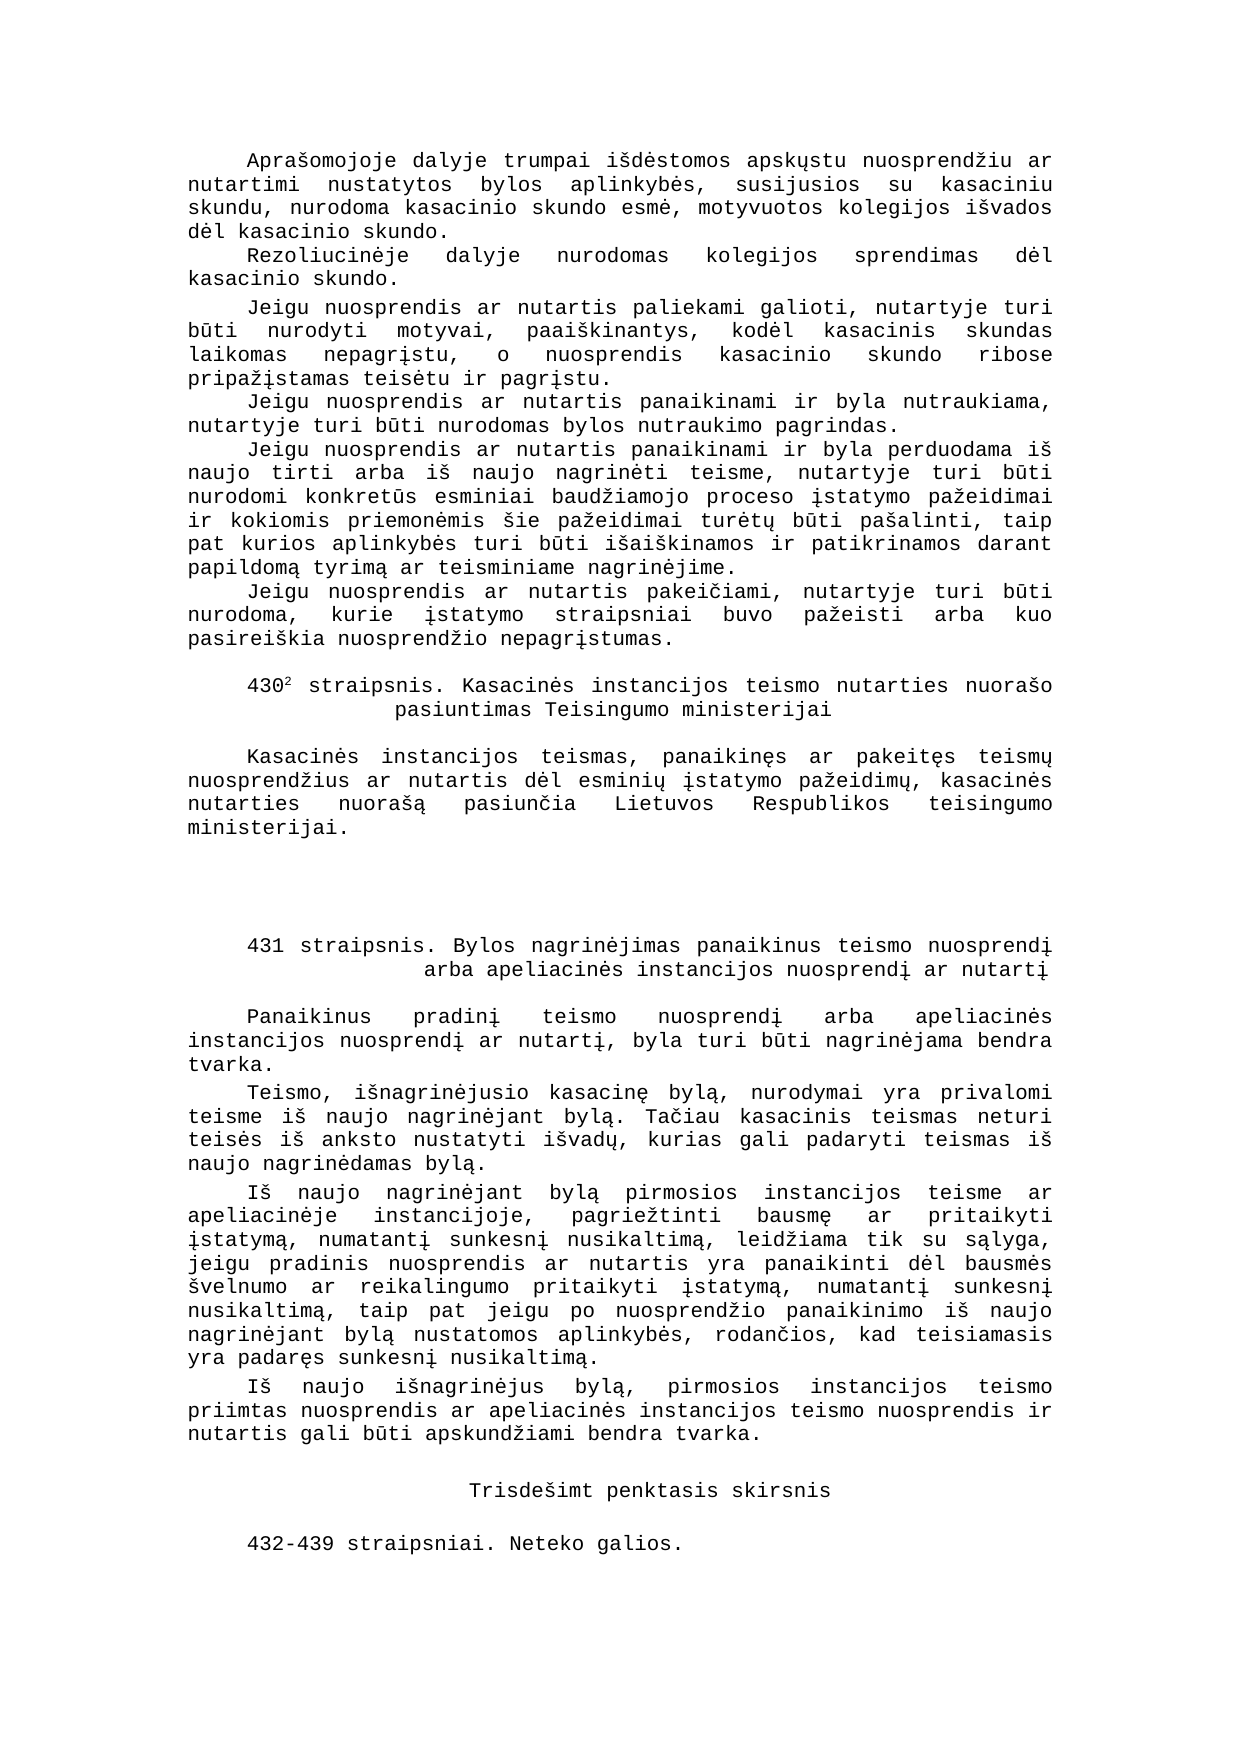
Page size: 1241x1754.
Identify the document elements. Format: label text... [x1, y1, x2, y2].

text Jeigu nuosprendis ar nutartis pakeičiami, nutartyje turi būti nurodoma, kurie įstatymo straipsniai buvo pažeisti arba kuo pasireiškia nuosprendžio nepagrįstumas. [187, 581, 1053, 652]
text Panaikinus pradinį teismo nuosprendį arba apeliacinės instancijos nuosprendį ar nutartį, byla turi būti nagrinėjama bendra tvarka. [187, 1006, 1053, 1077]
text Jeigu nuosprendis ar nutartis panaikinami ir byla perduodama iš naujo tirti arba iš naujo nagrinėti teisme, nutartyje turi būti nurodomi konkretūs esminiai baudžiamojo proceso įstatymo pažeidimai ir kokiomis priemonėmis šie pažeidimai turėtų būti pašalinti, taip pat kurios aplinkybės turi būti išaiškinamos ir patikrinamos darant papildomą tyrimą ar teisminiame nagrinėjime. [187, 439, 1053, 581]
text Iš naujo išnagrinėjus bylą, pirmosios instancijos teismo priimtas nuosprendis ar apeliacinės instancijos teismo nuosprendis ir nutartis gali būti apskundžiami bendra tvarka. [187, 1376, 1053, 1447]
text Iš naujo nagrinėjant bylą pirmosios instancijos teisme ar apeliacinėje instancijoje, pagriežtinti bausmę ar pritaikyti įstatymą, numatantį sunkesnį nusikaltimą, leidžiama tik su sąlyga, jeigu pradinis nuosprendis ar nutartis yra panaikinti dėl bausmės švelnumo ar reikalingumo pritaikyti įstatymą, numatantį sunkesnį nusikaltimą, taip pat jeigu po nuosprendžio panaikinimo iš naujo nagrinėjant bylą nustatomos aplinkybės, rodančios, kad teisiamasis yra padaręs sunkesnį nusikaltimą. [187, 1182, 1053, 1371]
text Aprašomojoje dalyje trumpai išdėstomos apskųstu nuosprendžiu ar nutartimi nustatytos bylos aplinkybės, susijusios su kasaciniu skundu, nurodoma kasacinio skundo esmė, motyvuotos kolegijos išvados dėl kasacinio skundo. [187, 150, 1053, 244]
text 431 straipsnis. Bylos nagrinėjimas panaikinus teismo nuosprendį arba apeliacinės instancijos nuosprendį ar nutartį [247, 935, 1053, 983]
text Trisdešimt penktasis skirsnis [187, 1481, 1053, 1504]
text Jeigu nuosprendis ar nutartis panaikinami ir byla nutraukiama, nutartyje turi būti nurodomas bylos nutraukimo pagrindas. [187, 391, 1053, 439]
text 4302 straipsnis. Kasacinės instancijos teismo nutarties nuorašo pasiuntimas Teisingumo ministerijai [247, 675, 1053, 722]
text Jeigu nuosprendis ar nutartis paliekami galioti, nutartyje turi būti nurodyti motyvai, paaiškinantys, kodėl kasacinis skundas laikomas nepagrįstu, o nuosprendis kasacinio skundo ribose pripažįstamas teisėtu ir pagrįstu. [187, 297, 1053, 391]
text 432-439 straipsniai. Neteko galios. [187, 1533, 1053, 1556]
text Kasacinės instancijos teismas, panaikinęs ar pakeitęs teismų nuosprendžius ar nutartis dėl esminių įstatymo pažeidimų, kasacinės nutarties nuorašą pasiunčia Lietuvos Respublikos teisingumo ministerijai. [187, 746, 1053, 841]
text Rezoliucinėje dalyje nurodomas kolegijos sprendimas dėl kasacinio skundo. [187, 244, 1053, 292]
text Teismo, išnagrinėjusio kasacinę bylą, nurodymai yra privalomi teisme iš naujo nagrinėjant bylą. Tačiau kasacinis teismas neturi teisės iš anksto nustatyti išvadų, kurias gali padaryti teismas iš naujo nagrinėdamas bylą. [187, 1082, 1053, 1177]
